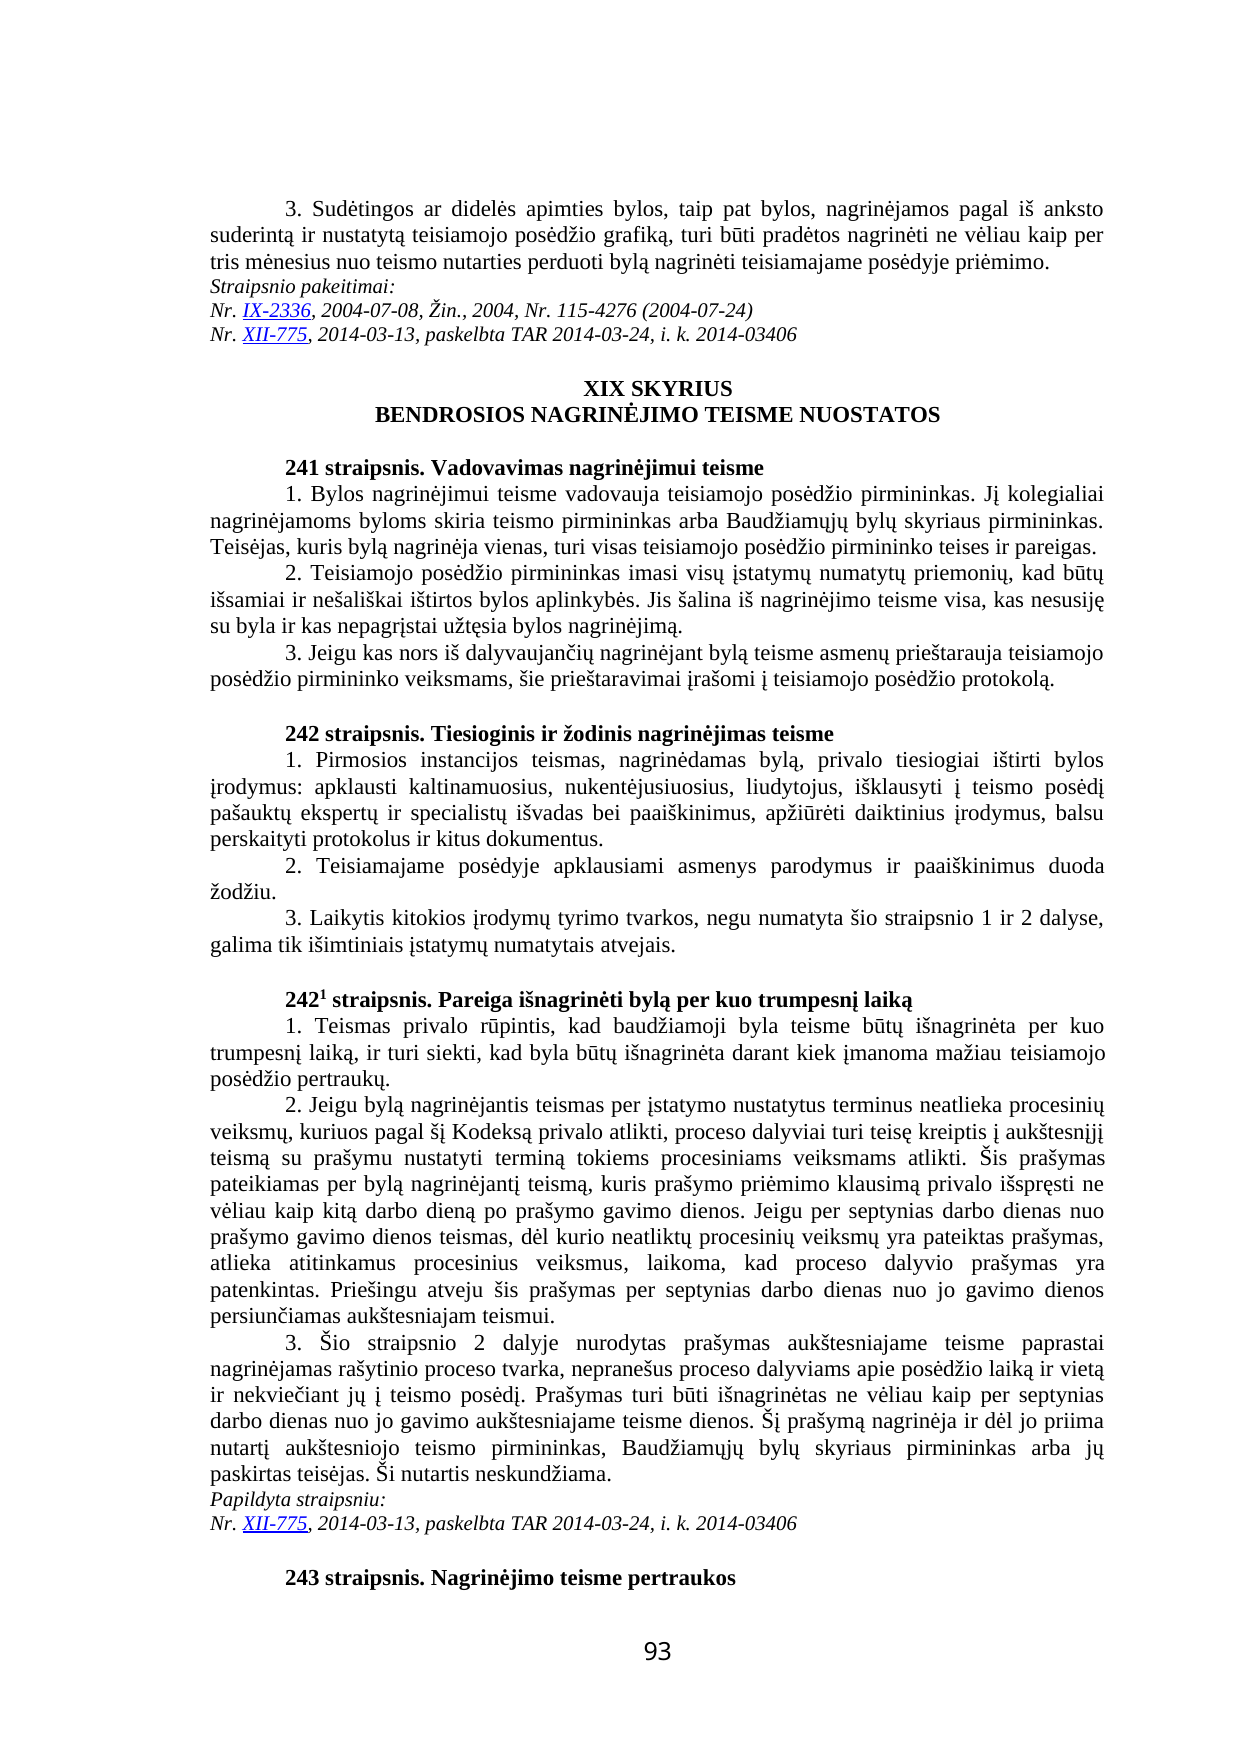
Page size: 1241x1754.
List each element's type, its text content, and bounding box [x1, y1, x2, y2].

text 2. Teisiamajame posėdyje apklausiami asmenys parodymus ir paaiškinimus duoda žodžiu. [210, 852, 1106, 904]
text 3. Sudėtingos ar didelės apimties bylos, taip pat bylos, nagrinėjamos pagal iš anksto suderintą ir nustatytą teisiamojo posėdžio grafiką, turi būti pradėtos nagrinėti ne vėliau kaip per tris mėnesius nuo teismo nutarties perduoti bylą nagrinėti teisiamajame posėdyje priėmimo. [210, 195, 1106, 274]
text 2421 straipsnis. Pareiga išnagrinėti bylą per kuo trumpesnį laiką [210, 986, 1106, 1012]
text Nr. IX-2336, 2004-07-08, Žin., 2004, Nr. 115-4276 (2004-07-24) [210, 298, 1106, 322]
text 1. Pirmosios instancijos teismas, nagrinėdamas bylą, privalo tiesiogiai ištirti bylos įrodymus: apklausti kaltinamuosius, nukentėjusiuosius, liudytojus, išklausyti į teismo posėdį pašauktų ekspertų ir specialistų išvadas bei paaiškinimus, apžiūrėti daiktinius įrodymus, balsu perskaityti protokolus ir kitus dokumentus. [210, 746, 1106, 852]
text 241 straipsnis. Vadovavimas nagrinėjimui teisme [210, 454, 1106, 480]
text 1. Bylos nagrinėjimui teisme vadovauja teisiamojo posėdžio pirmininkas. Jį kolegialiai nagrinėjamoms byloms skiria teismo pirmininkas arba Baudžiamųjų bylų skyriaus pirmininkas. Teisėjas, kuris bylą nagrinėja vienas, turi visas teisiamojo posėdžio pirmininko teises ir pareigas. [210, 480, 1106, 559]
text 3. Šio straipsnio 2 dalyje nurodytas prašymas aukštesniajame teisme paprastai nagrinėjamas rašytinio proceso tvarka, nepranešus proceso dalyviams apie posėdžio laiką ir vietą ir nekviečiant jų į teismo posėdį. Prašymas turi būti išnagrinėtas ne vėliau kaip per septynias darbo dienas nuo jo gavimo aukštesniajame teisme dienos. Šį prašymą nagrinėja ir dėl jo priima nutartį aukštesniojo teismo pirmininkas, Baudžiamųjų bylų skyriaus pirmininkas arba jų paskirtas teisėjas. Ši nutartis neskundžiama. [210, 1328, 1106, 1487]
text 3. Laikytis kitokios įrodymų tyrimo tvarkos, negu numatyta šio straipsnio 1 ir 2 dalyse, galima tik išimtiniais įstatymų numatytais atvejais. [210, 904, 1106, 957]
text 242 straipsnis. Tiesioginis ir žodinis nagrinėjimas teisme [210, 720, 1106, 746]
text 243 straipsnis. Nagrinėjimo teisme pertraukos [210, 1563, 1106, 1590]
text 3. Jeigu kas nors iš dalyvaujančių nagrinėjant bylą teisme asmenų prieštarauja teisiamojo posėdžio pirmininko veiksmams, šie prieštaravimai įrašomi į teisiamojo posėdžio protokolą. [210, 638, 1106, 691]
text Papildyta straipsniu: [210, 1487, 1106, 1511]
text Straipsnio pakeitimai: [210, 274, 1106, 298]
text 2. Jeigu bylą nagrinėjantis teismas per įstatymo nustatytus terminus neatlieka procesinių veiksmų, kuriuos pagal šį Kodeksą privalo atlikti, proceso dalyviai turi teisę kreiptis į aukštesnįjį teismą su prašymu nustatyti terminą tokiems procesiniams veiksmams atlikti. Šis prašymas pateikiamas per bylą nagrinėjantį teismą, kuris prašymo priėmimo klausimą privalo išspręsti ne vėliau kaip kitą darbo dieną po prašymo gavimo dienos. Jeigu per septynias darbo dienas nuo prašymo gavimo dienos teismas, dėl kurio neatliktų procesinių veiksmų yra pateiktas prašymas, atlieka atitinkamus procesinius veiksmus, laikoma, kad proceso dalyvio prašymas yra patenkintas. Priešingu atveju šis prašymas per septynias darbo dienas nuo jo gavimo dienos persiunčiamas aukštesniajam teismui. [210, 1091, 1106, 1328]
text Nr. XII-775, 2014-03-13, paskelbta TAR 2014-03-24, i. k. 2014-03406 [210, 322, 1106, 346]
text Bendrosios nagrinėjimo teisme nuostatos [210, 401, 1106, 428]
text Nr. XII-775, 2014-03-13, paskelbta TAR 2014-03-24, i. k. 2014-03406 [210, 1511, 1106, 1535]
text 2. Teisiamojo posėdžio pirmininkas imasi visų įstatymų numatytų priemonių, kad būtų išsamiai ir nešališkai ištirtos bylos aplinkybės. Jis šalina iš nagrinėjimo teisme visa, kas nesusiję su byla ir kas nepagrįstai užtęsia bylos nagrinėjimą. [210, 559, 1106, 638]
text 1. Teismas privalo rūpintis, kad baudžiamoji byla teisme būtų išnagrinėta per kuo trumpesnį laiką, ir turi siekti, kad byla būtų išnagrinėta darant kiek įmanoma mažiau teisiamojo posėdžio pertraukų. [210, 1012, 1106, 1091]
text XIX skyrius [210, 375, 1106, 401]
